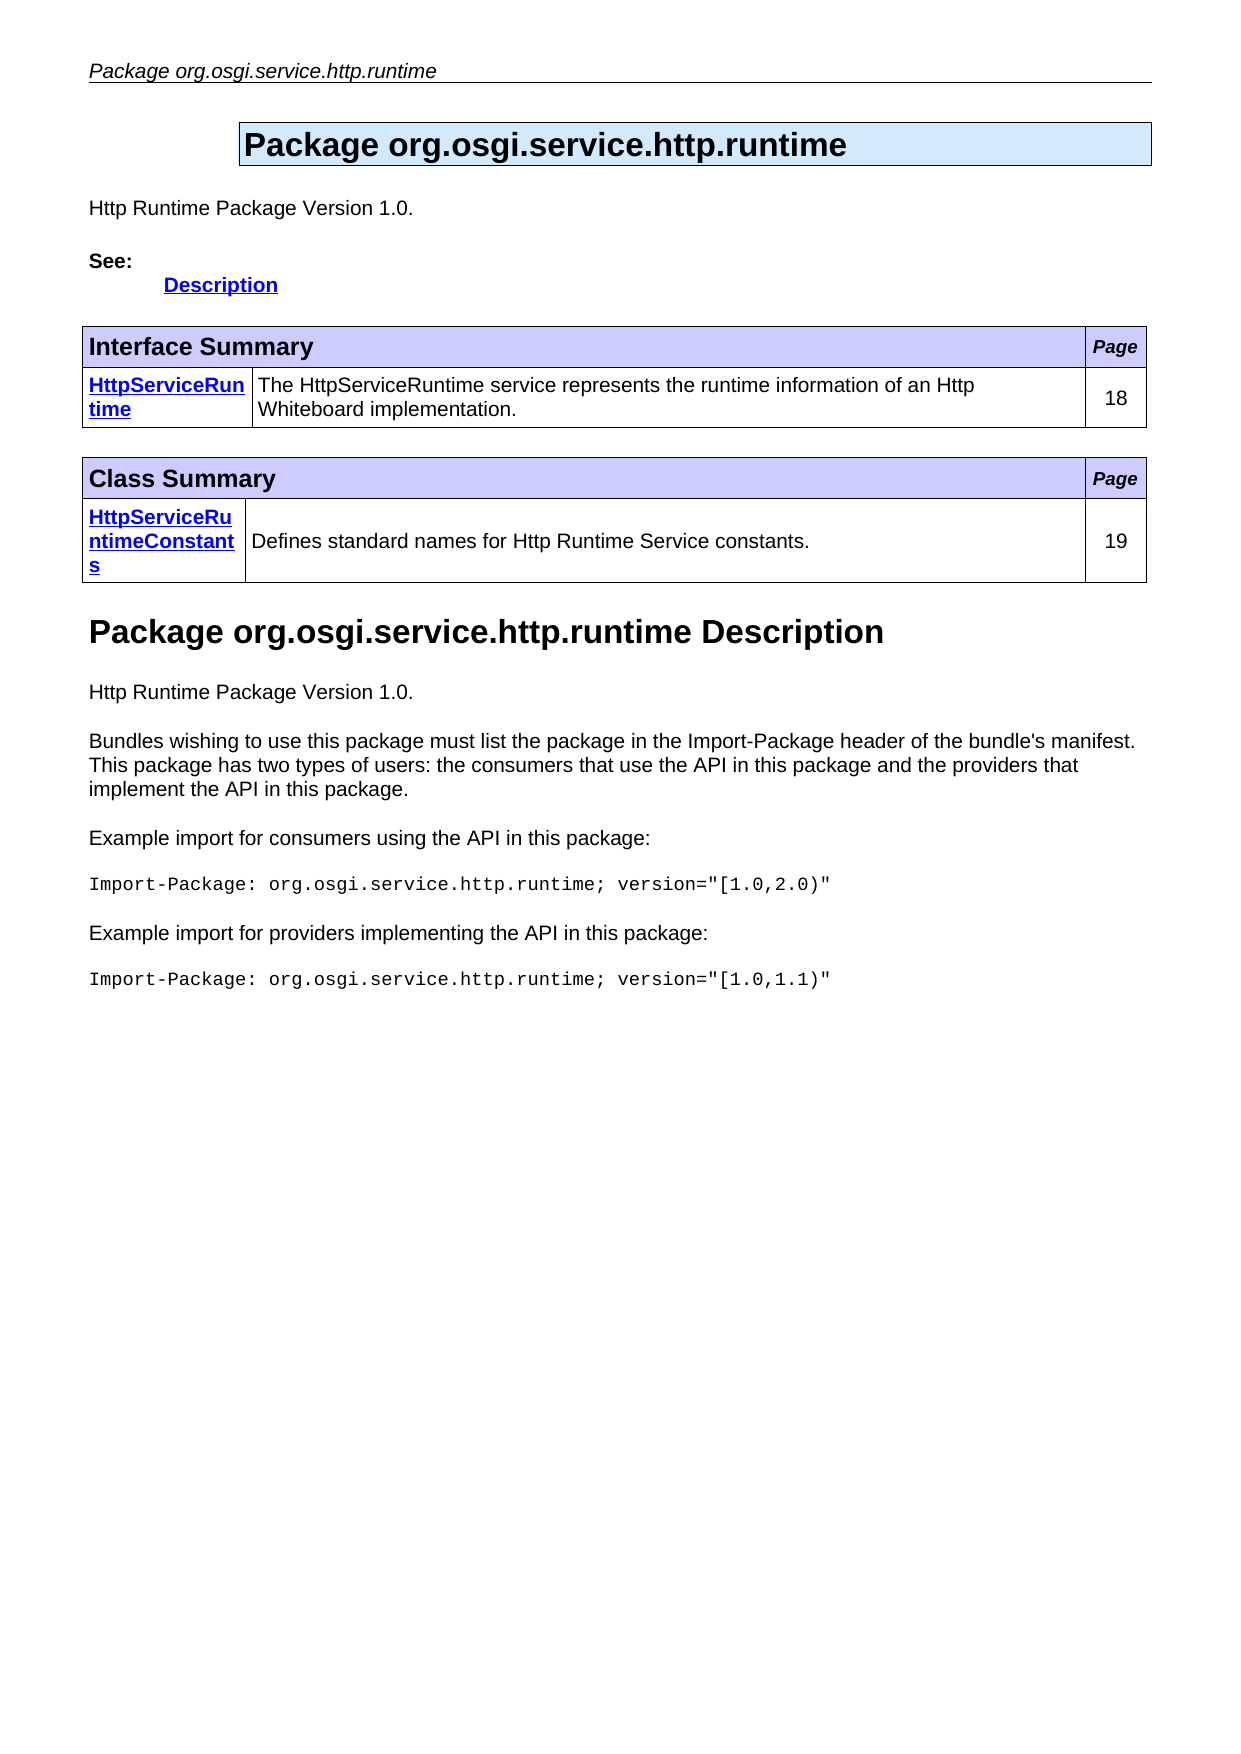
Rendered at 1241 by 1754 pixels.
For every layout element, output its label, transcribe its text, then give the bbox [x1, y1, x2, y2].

table_cell Defines standard names for Http Runtime Service constants. [246, 499, 1085, 582]
text Bundles wishing to use this package must list the package in the Import-Package header of the bundle's manifest. This package has two types of users: the consumers that use the API in this package and the providers that implement the API in this package. [88, 729, 1152, 801]
text Example import for consumers using the API in this package: [88, 826, 1152, 850]
text Package org.osgi.service.http.runtime Description [88, 612, 1152, 651]
table_cell 18 [1086, 368, 1146, 427]
subtitle Package org.osgi.service.http.runtime [240, 123, 1151, 165]
text Http Runtime Package Version 1.0. [88, 680, 1152, 704]
text Example import for providers implementing the API in this package: [88, 921, 1152, 945]
table_cell HttpServiceRuntimeConstants [83, 499, 245, 582]
table_cell HttpServiceRuntime [83, 368, 252, 427]
table_header Page [1086, 327, 1146, 367]
text Import-Package: org.osgi.service.http.runtime; version="[1.0,1.1)" [88, 970, 1152, 991]
text Http Runtime Package Version 1.0. [88, 195, 1152, 219]
table_cell 19 [1086, 499, 1146, 582]
text Import-Package: org.osgi.service.http.runtime; version="[1.0,2.0)" [88, 875, 1152, 896]
table_cell The HttpServiceRuntime service represents the runtime information of an Http Whiteboard implementation. [253, 368, 1085, 427]
text Description [163, 272, 1152, 296]
text See: [88, 248, 1152, 272]
table_header Class Summary [83, 458, 1085, 498]
table_header Page [1086, 458, 1146, 498]
table_header Interface Summary [83, 327, 1085, 367]
